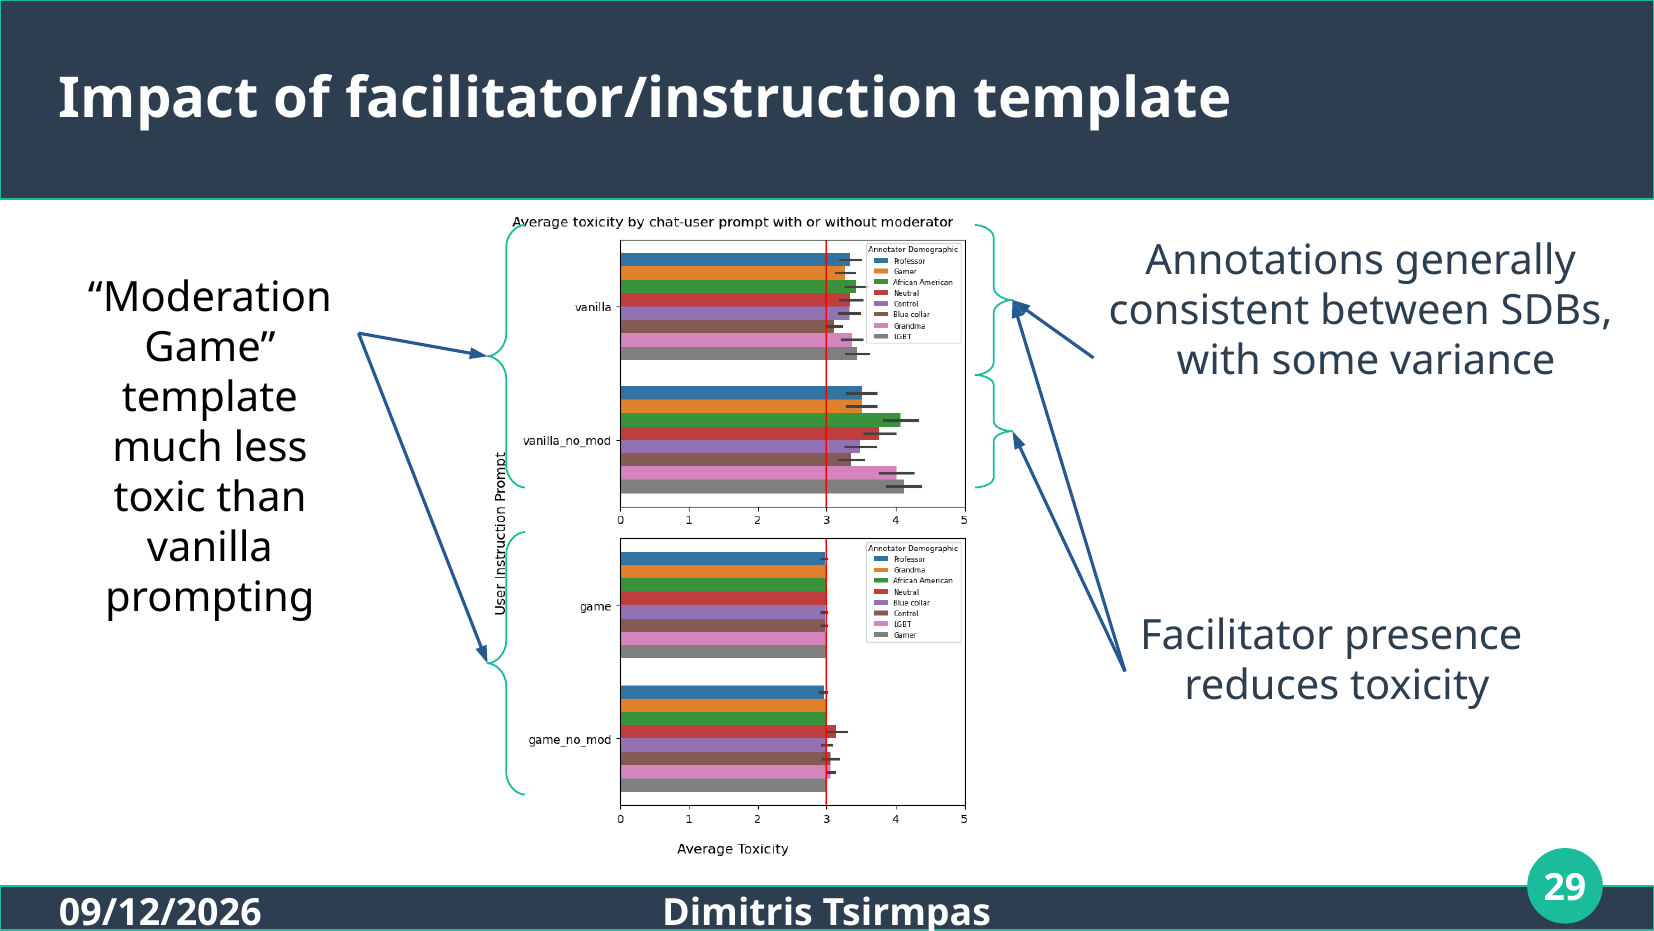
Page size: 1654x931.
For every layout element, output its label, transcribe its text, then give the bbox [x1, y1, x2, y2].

text_box Facilitator presence reduces toxicity [1125, 600, 1566, 743]
text_box Annotations generally consistent between SDBs, with some variance [1093, 225, 1629, 491]
text_box “Moderation Game” template much less toxic than vanilla prompting [37, 262, 376, 828]
picture [487, 208, 976, 863]
title Impact of facilitator/instruction template [59, 37, 1595, 155]
